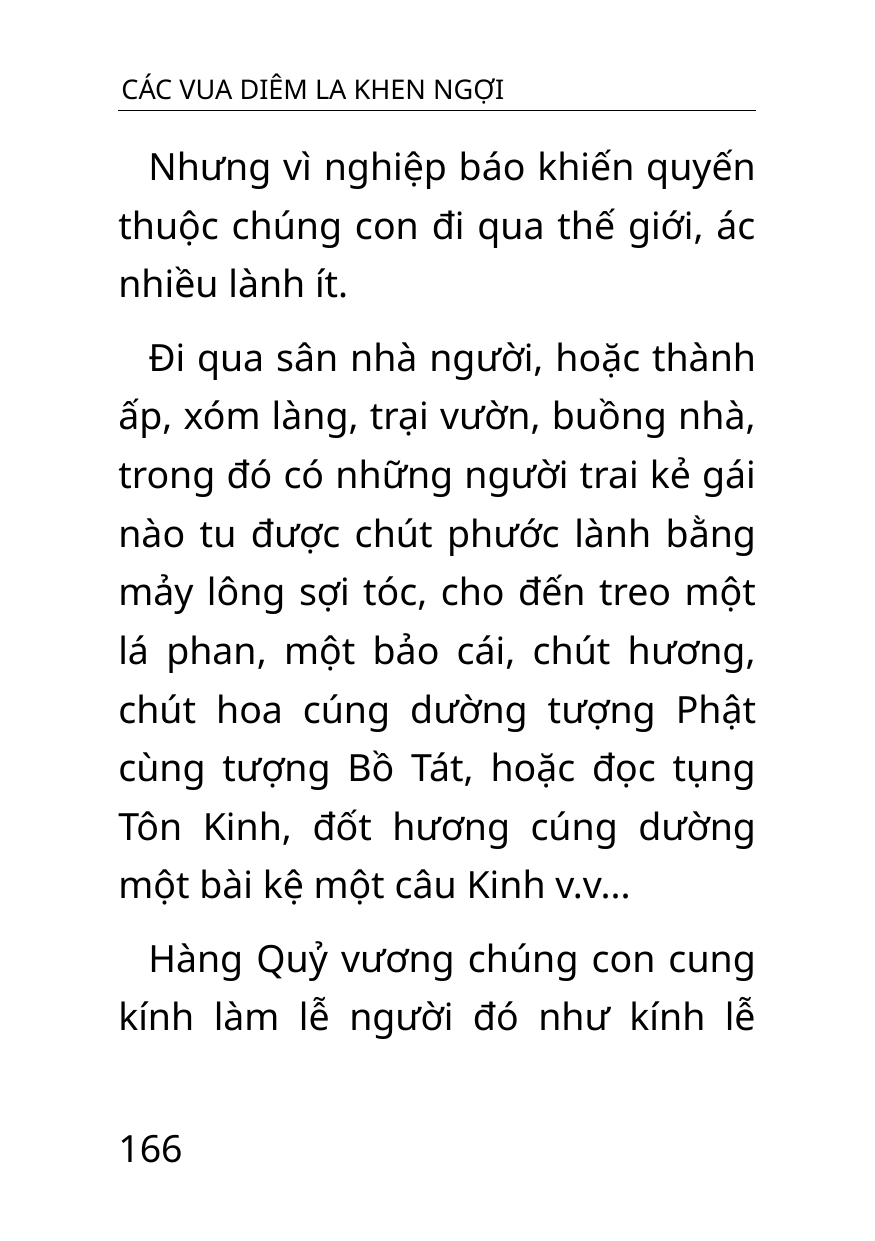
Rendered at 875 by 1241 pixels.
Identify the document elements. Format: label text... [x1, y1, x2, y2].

text Hàng Quỷ vương chúng con cung kính làm lễ người đó như kính lễ [118, 932, 756, 1042]
text Nhưng vì nghiệp báo khiến quyến thuộc chúng con đi qua thế giới, ác nhiều lành ít. [118, 141, 756, 309]
text Đi qua sân nhà người, hoặc thành ấp, xóm làng, trại vườn, buồng nhà, trong đó có những người trai kẻ gái nào tu được chút phước lành bằng mảy lông sợi tóc, cho đến treo một lá phan, một bảo cái, chút hương, chút hoa cúng dường tượng Phật cùng tượng Bồ Tát, hoặc đọc tụng Tôn Kinh, đốt hương cúng dường một bài kệ một câu Kinh v.v... [118, 331, 756, 910]
